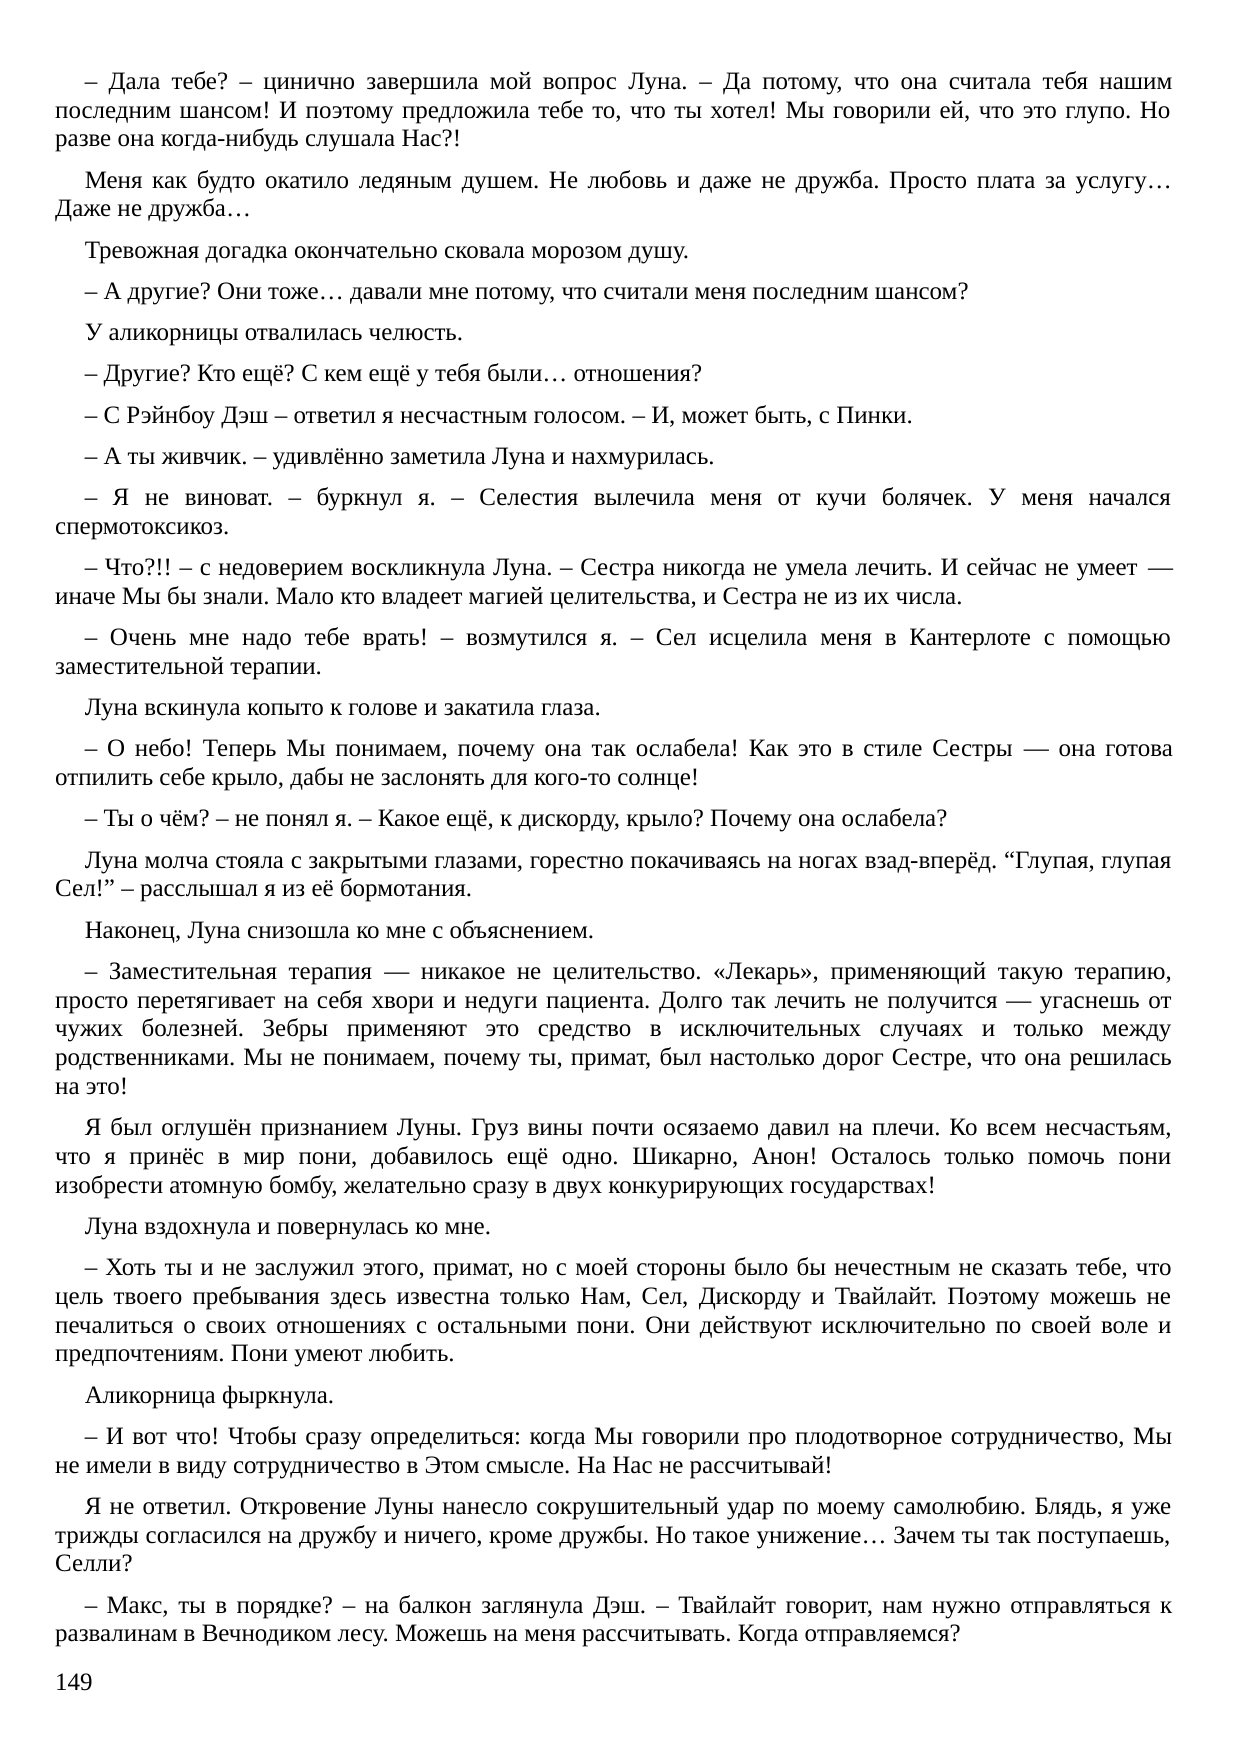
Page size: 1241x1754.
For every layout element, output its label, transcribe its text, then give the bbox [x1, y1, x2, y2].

text – О небо! Теперь Мы понимаем, почему она так ослабела! Как это в стиле Сестры — она готова отпилить себе крыло, дабы не заслонять для кого-то солнце! [55, 733, 1173, 791]
text – Дала тебе? – цинично завершила мой вопрос Луна. – Да потому, что она считала тебя нашим последним шансом! И поэтому предложила тебе то, что ты хотел! Мы говорили ей, что это глупо. Но разве она когда-нибудь слушала Нас?! [55, 66, 1173, 152]
text – Другие? Кто ещё? С кем ещё у тебя были… отношения? [55, 358, 1173, 387]
text – Хоть ты и не заслужил этого, примат, но с моей стороны было бы нечестным не сказать тебе, что цель твоего пребывания здесь известна только Нам, Сел, Дискорду и Твайлайт. Поэтому можешь не печалиться о своих отношениях с остальными пони. Они действуют исключительно по своей воле и предпочтениям. Пони умеют любить. [55, 1252, 1173, 1367]
text Меня как будто окатило ледяным душем. Не любовь и даже не дружба. Просто плата за услугу… Даже не дружба… [55, 165, 1173, 222]
text Луна вздохнула и повернулась ко мне. [55, 1211, 1173, 1240]
text – Ты о чём? – не понял я. – Какое ещё, к дискорду, крыло? Почему она ослабела? [55, 803, 1173, 832]
text Тревожная догадка окончательно сковала морозом душу. [55, 235, 1173, 263]
text – Я не виноват. – буркнул я. – Селестия вылечила меня от кучи болячек. У меня начался спермотоксикоз. [55, 482, 1173, 540]
text – Заместительная терапия — никакое не целительство. «Лекарь», применяющий такую терапию, просто перетягивает на себя хвори и недуги пациента. Долго так лечить не получится — угаснешь от чужих болезней. Зебры применяют это средство в исключительных случаях и только между родственниками. Мы не понимаем, почему ты, примат, был настолько дорог Сестре, что она решилась на это! [55, 956, 1173, 1100]
text Наконец, Луна снизошла ко мне с объяснением. [55, 915, 1173, 943]
text У аликорницы отвалилась челюсть. [55, 317, 1173, 346]
text – Что?!! – с недоверием воскликнула Луна. – Сестра никогда не умела лечить. И сейчас не умеет — иначе Мы бы знали. Мало кто владеет магией целительства, и Сестра не из их числа. [55, 552, 1173, 610]
text Луна молча стояла с закрытыми глазами, горестно покачиваясь на ногах взад-вперёд. “Глупая, глупая Сел!” – расслышал я из её бормотания. [55, 845, 1173, 902]
text Я был оглушён признанием Луны. Груз вины почти осязаемо давил на плечи. Ко всем несчастьям, что я принёс в мир пони, добавилось ещё одно. Шикарно, Анон! Осталось только помочь пони изобрести атомную бомбу, желательно сразу в двух конкурирующих государствах! [55, 1112, 1173, 1198]
text – И вот что! Чтобы сразу определиться: когда Мы говорили про плодотворное сотрудничество, Мы не имели в виду сотрудничество в Этом смысле. На Нас не рассчитывай! [55, 1421, 1173, 1478]
text – Макс, ты в порядке? – на балкон заглянула Дэш. – Твайлайт говорит, нам нужно отправляться к развалинам в Вечнодиком лесу. Можешь на меня рассчитывать. Когда отправляемся? [55, 1590, 1173, 1647]
text Я не ответил. Откровение Луны нанесло сокрушительный удар по моему самолюбию. Блядь, я уже трижды согласился на дружбу и ничего, кроме дружбы. Но такое унижение… Зачем ты так поступаешь, Селли? [55, 1491, 1173, 1577]
text – А другие? Они тоже… давали мне потому, что считали меня последним шансом? [55, 276, 1173, 305]
text Аликорница фыркнула. [55, 1380, 1173, 1408]
text – С Рэйнбоу Дэш – ответил я несчастным голосом. – И, может быть, с Пинки. [55, 400, 1173, 428]
text – А ты живчик. – удивлённо заметила Луна и нахмурилась. [55, 441, 1173, 470]
text – Очень мне надо тебе врать! – возмутился я. – Сел исцелила меня в Кантерлоте с помощью заместительной терапии. [55, 622, 1173, 680]
text Луна вскинула копыто к голове и закатила глаза. [55, 692, 1173, 721]
